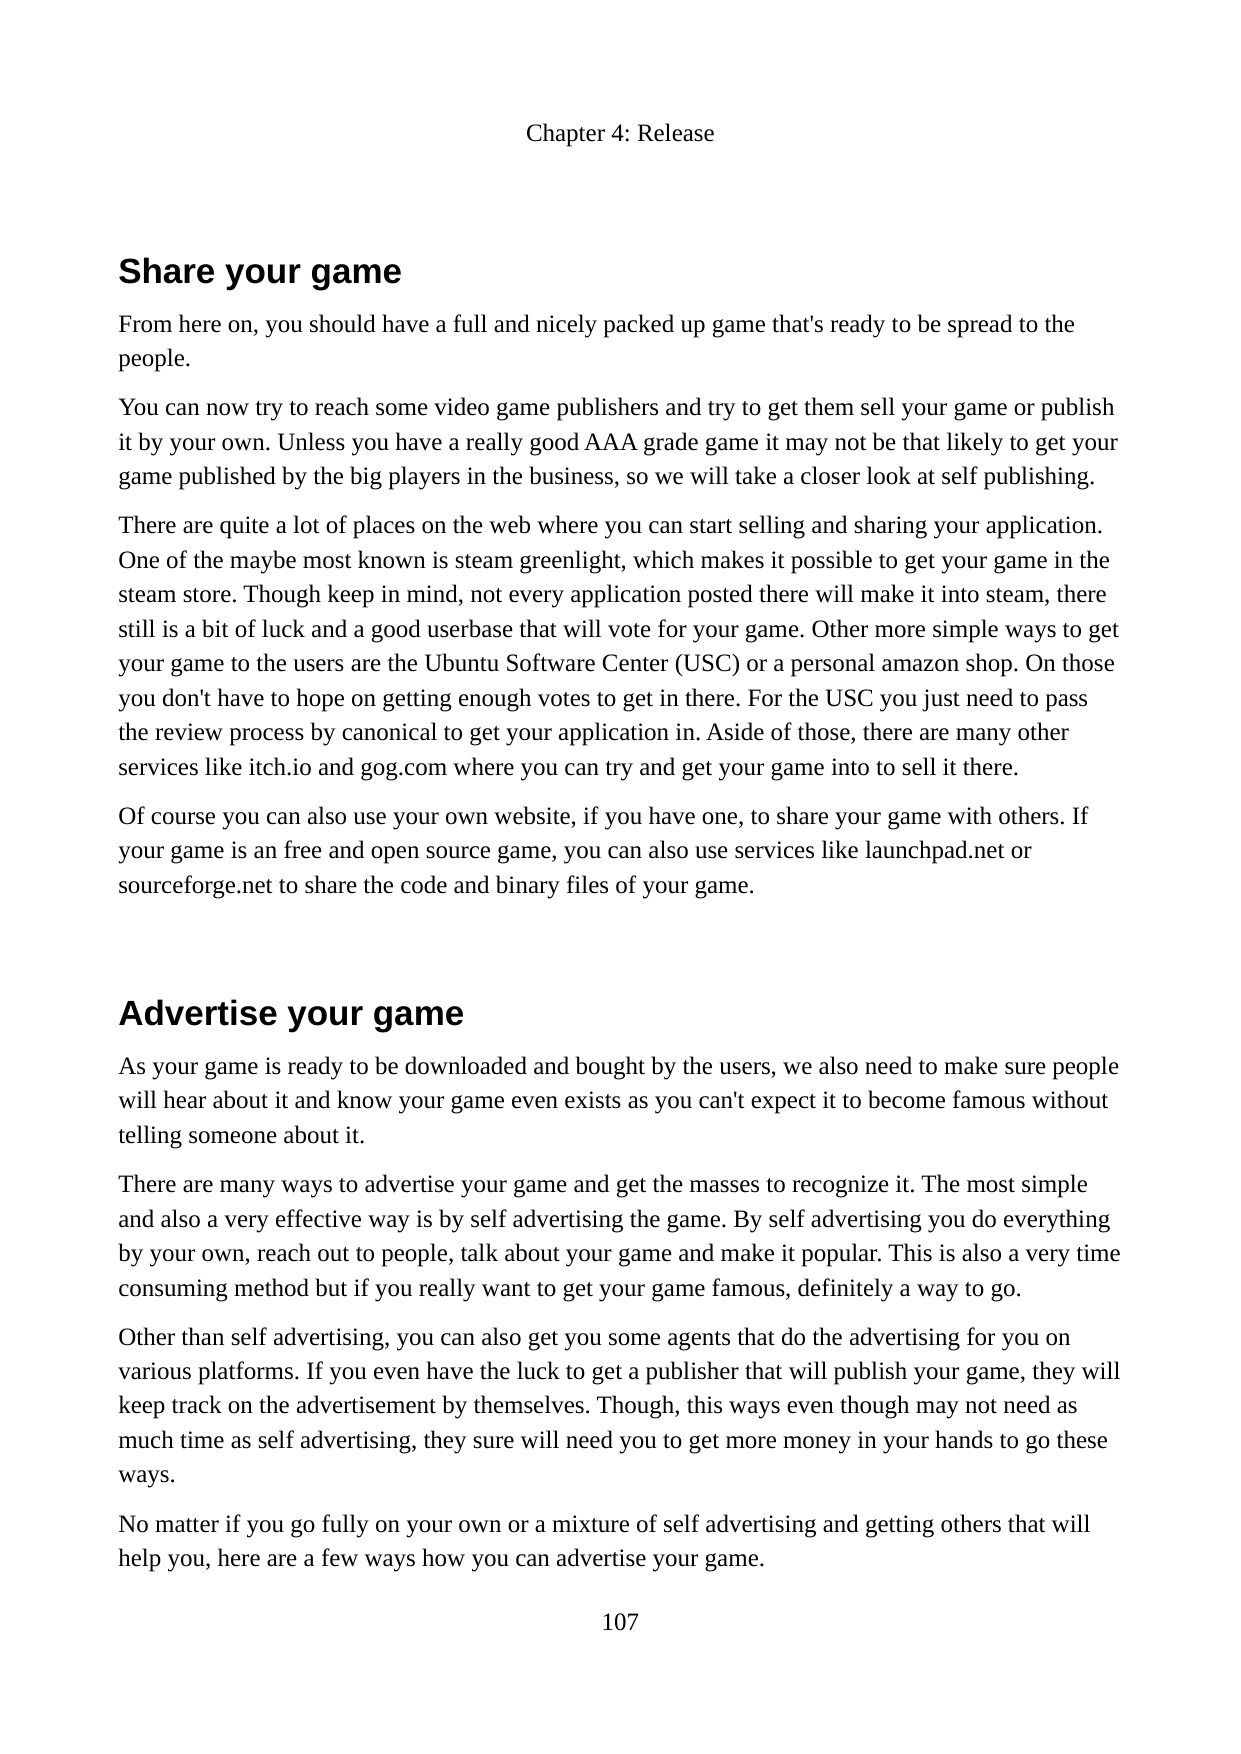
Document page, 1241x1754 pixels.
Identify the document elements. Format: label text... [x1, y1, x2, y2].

text You can now try to reach some video game publishers and try to get them sell your game or publish it by your own. Unless you have a really good AAA grade game it may not be that likely to get your game published by the big players in the business, so we will take a closer look at self publishing. [118, 392, 1122, 490]
text Other than self advertising, you can also get you some agents that do the advertising for you on various platforms. If you even have the luck to get a publisher that will publish your game, they will keep track on the advertisement by themselves. Though, this ways even though may not need as much time as self advertising, they sure will need you to get more money in your hands to go these ways. [118, 1322, 1122, 1488]
subtitle Advertise your game [118, 993, 1122, 1033]
subtitle Share your game [118, 250, 1122, 290]
text There are quite a lot of places on the web where you can start selling and sharing your application. One of the maybe most known is steam greenlight, which makes it possible to get your game in the steam store. Though keep in mind, not every application posted there will make it into steam, there still is a bit of luck and a good userbase that will vote for your game. Other more simple ways to get your game to the users are the Ubuntu Software Center (USC) or a personal amazon shop. On those you don't have to hope on getting enough votes to get in there. For the USC you just need to pass the review process by canonical to get your application in. Aside of those, there are many other services like itch.io and gog.com where you can try and get your game into to sell it there. [118, 510, 1122, 780]
text There are many ways to advertise your game and get the masses to recognize it. The most simple and also a very effective way is by self advertising the game. By self advertising you do everything by your own, reach out to people, talk about your game and make it popular. This is also a very time consuming method but if you really want to get your game famous, definitely a way to go. [118, 1169, 1122, 1301]
text As your game is ready to be downloaded and bought by the users, we also need to make sure people will hear about it and know your game even exists as you can't expect it to become famous without telling someone about it. [118, 1051, 1122, 1149]
text Of course you can also use your own website, if you have one, to share your game with others. If your game is an free and open source game, you can also use services like launchpad.net or sourceforge.net to share the code and binary files of your game. [118, 801, 1122, 898]
text From here on, you should have a full and nicely packed up game that's ready to be spread to the people. [118, 309, 1122, 372]
text No matter if you go fully on your own or a mixture of self advertising and getting others that will help you, here are a few ways how you can advertise your game. [118, 1509, 1122, 1572]
